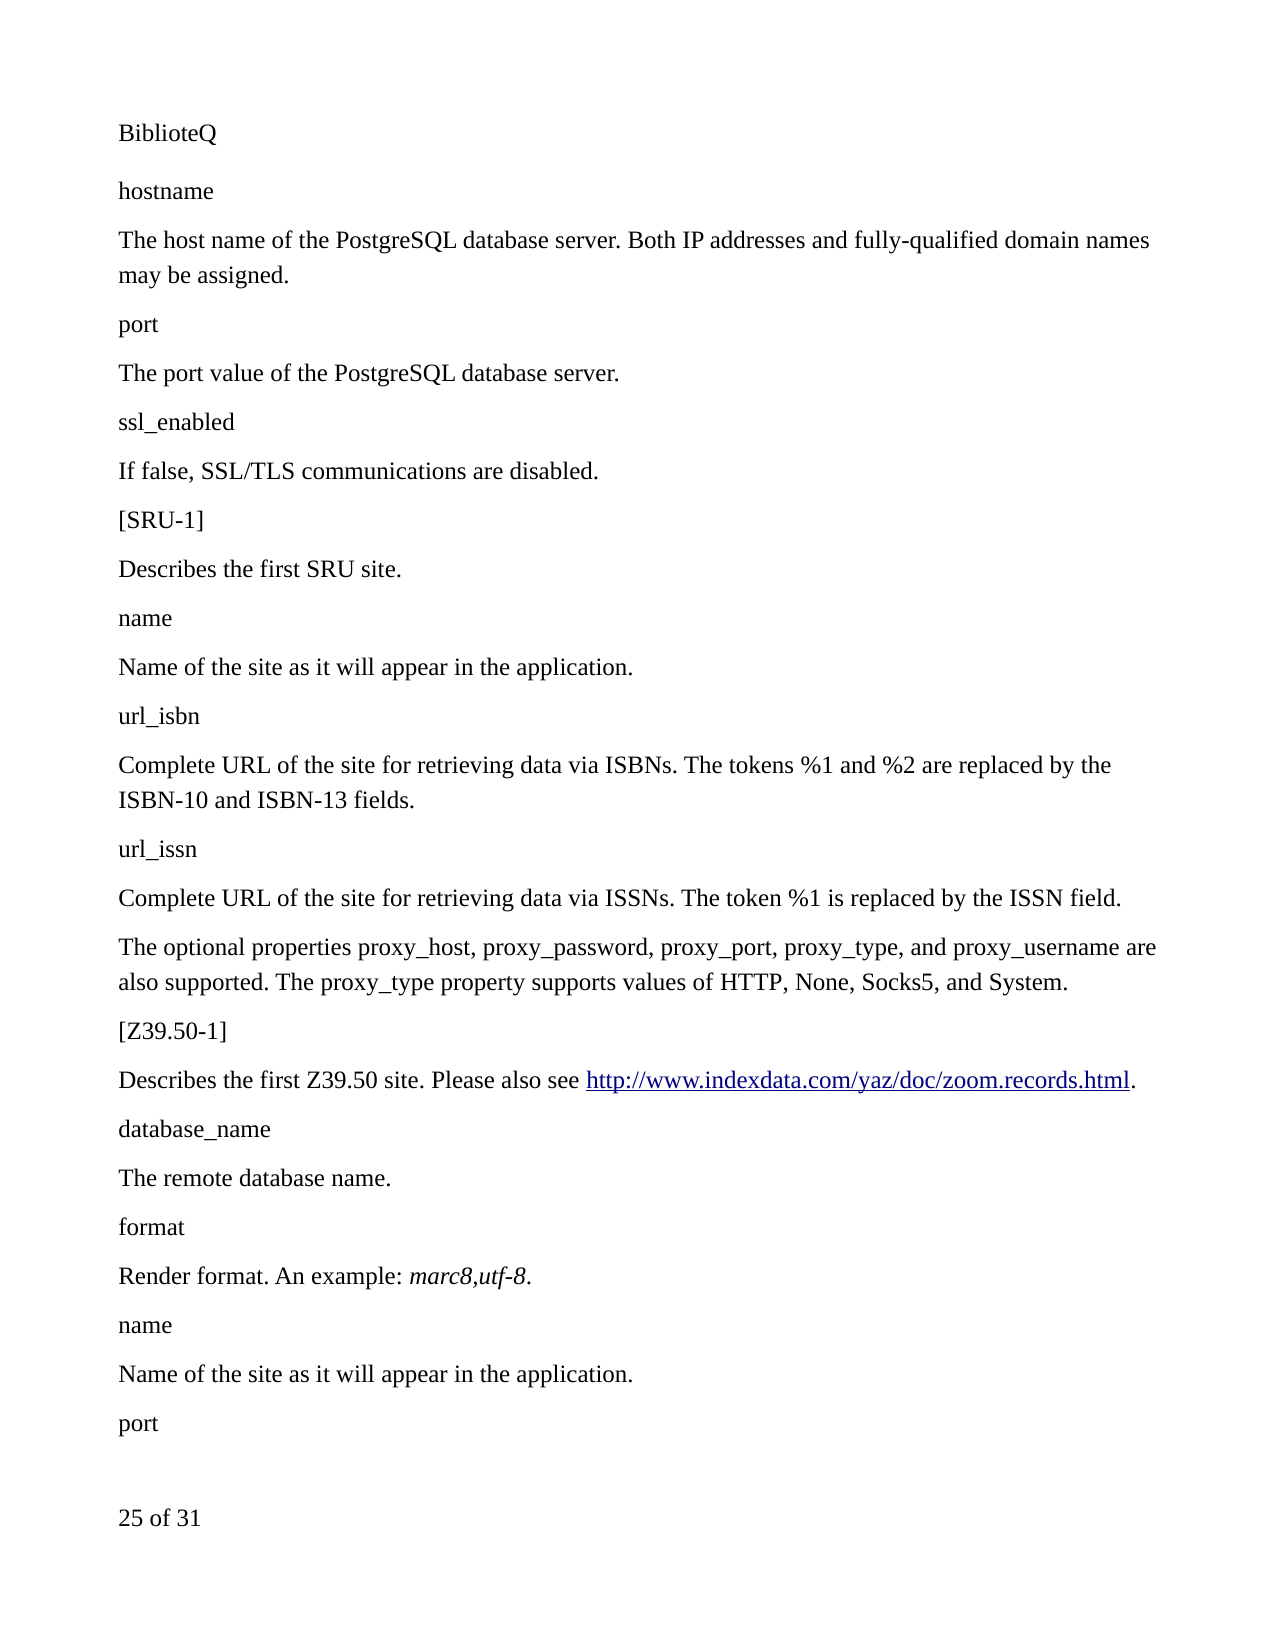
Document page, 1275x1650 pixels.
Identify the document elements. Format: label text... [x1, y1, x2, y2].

text The port value of the PostgreSQL database server. [118, 358, 1157, 387]
text If false, SSL/TLS communications are disabled. [118, 456, 1157, 485]
text Complete URL of the site for retrieving data via ISSNs. The token %1 is replaced by the ISSN field. [118, 883, 1157, 912]
text port [118, 309, 1157, 338]
text Render format. An example: marc8,utf-8. [118, 1261, 1157, 1290]
text Name of the site as it will appear in the application. [118, 652, 1157, 681]
text Describes the first Z39.50 site. Please also see http://www.indexdata.com/yaz/doc/zoom.records.html. [118, 1065, 1157, 1093]
text Describes the first SRU site. [118, 554, 1157, 583]
text The remote database name. [118, 1163, 1157, 1192]
text name [118, 603, 1157, 632]
text [SRU-1] [118, 505, 1157, 534]
text url_isbn [118, 701, 1157, 730]
text name [118, 1310, 1157, 1339]
text hostname [118, 176, 1157, 205]
text Complete URL of the site for retrieving data via ISBNs. The tokens %1 and %2 are replaced by the ISBN-10 and ISBN-13 fields. [118, 751, 1157, 814]
text ssl_enabled [118, 407, 1157, 436]
text port [118, 1408, 1157, 1437]
text Name of the site as it will appear in the application. [118, 1359, 1157, 1388]
text The host name of the PostgreSQL database server. Both IP addresses and fully-qualified domain names may be assigned. [118, 225, 1157, 289]
text database_name [118, 1114, 1157, 1143]
text url_issn [118, 834, 1157, 863]
text [Z39.50-1] [118, 1016, 1157, 1044]
text format [118, 1212, 1157, 1241]
text The optional properties proxy_host, proxy_password, proxy_port, proxy_type, and proxy_username are also supported. The proxy_type property supports values of HTTP, None, Socks5, and System. [118, 932, 1157, 995]
